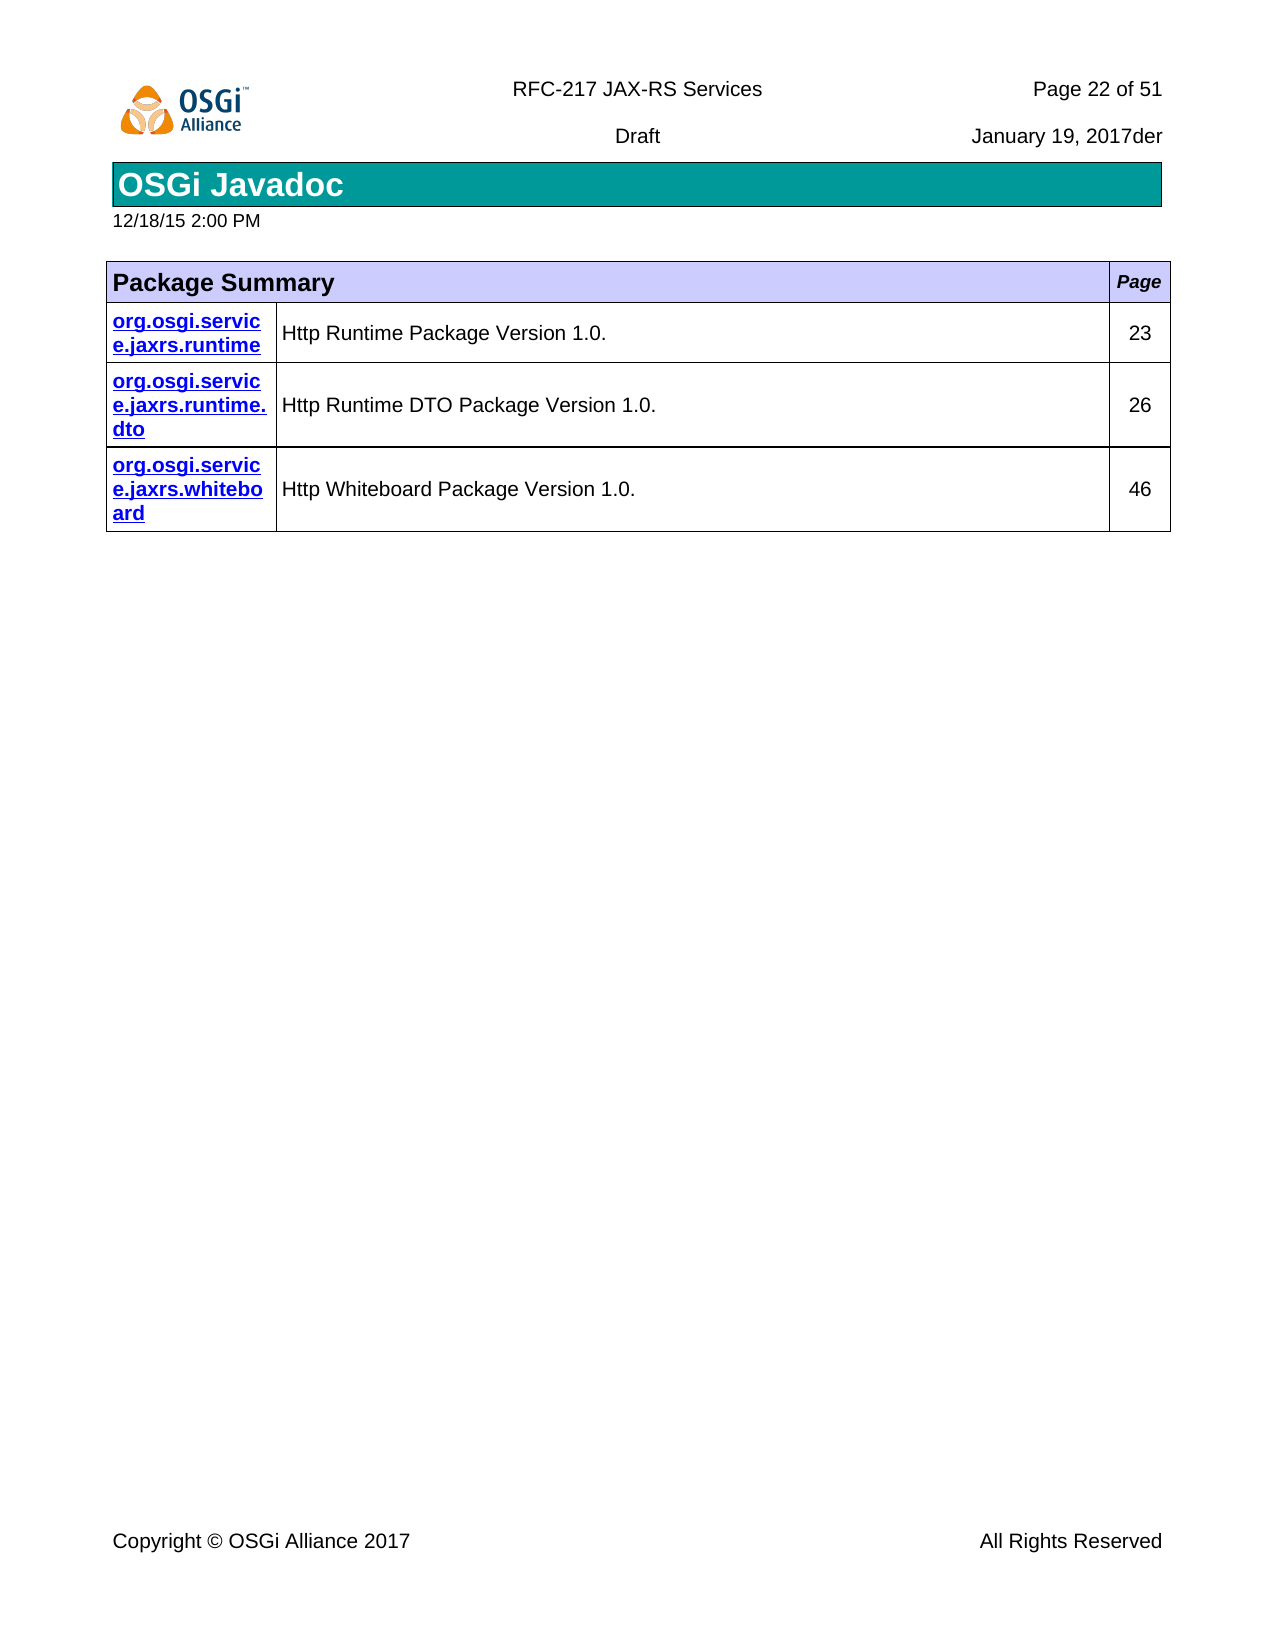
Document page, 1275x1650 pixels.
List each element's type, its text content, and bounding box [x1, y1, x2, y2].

table_cell 26 [1110, 363, 1170, 446]
table_cell Http Whiteboard Package Version 1.0. [277, 448, 1109, 531]
table_cell 23 [1110, 303, 1170, 362]
table_cell 46 [1110, 448, 1170, 531]
table_header Page [1110, 262, 1170, 302]
table_cell org.osgi.service.jaxrs.runtime.dto [107, 363, 276, 446]
text 12/18/15 2:00 PM [112, 210, 1162, 232]
subtitle OSGi Javadoc [114, 163, 1161, 206]
table_cell org.osgi.service.jaxrs.whiteboard [107, 448, 276, 531]
table_cell Http Runtime Package Version 1.0. [277, 303, 1109, 362]
table_cell Http Runtime DTO Package Version 1.0. [277, 363, 1109, 446]
picture [113, 78, 257, 142]
table_header Package Summary [107, 262, 1109, 302]
table_cell org.osgi.service.jaxrs.runtime [107, 303, 276, 362]
